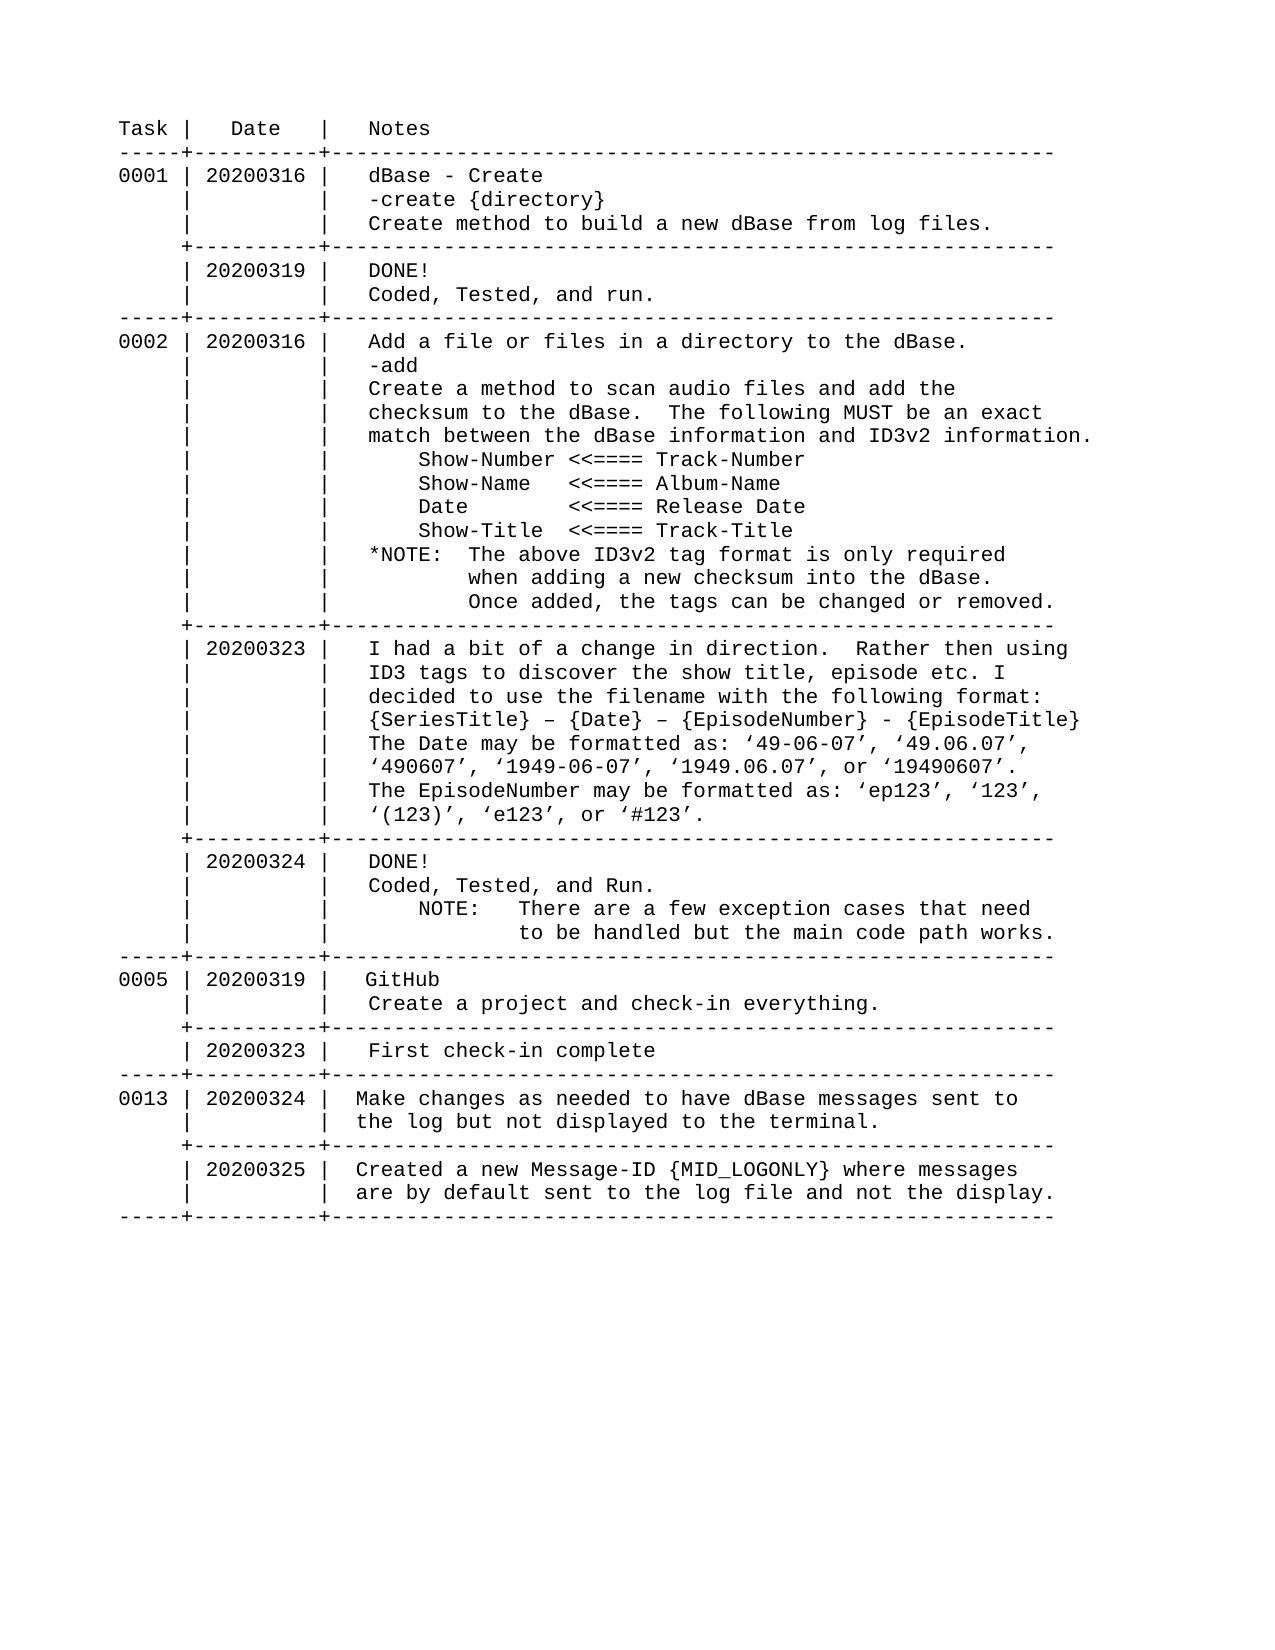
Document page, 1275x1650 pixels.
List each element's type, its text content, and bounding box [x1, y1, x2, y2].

text +----------+---------------------------------------------------------- [118, 827, 1157, 851]
text +----------+---------------------------------------------------------- [118, 1017, 1157, 1040]
text -----+----------+---------------------------------------------------------- [118, 142, 1157, 165]
text 0001 | 20200316 | dBase - Create [118, 165, 1157, 189]
text +----------+---------------------------------------------------------- [118, 236, 1157, 260]
text 0013 | 20200324 | Make changes as needed to have dBase messages sent to [118, 1088, 1157, 1111]
text | | Show-Title <<==== Track-Title [118, 520, 1157, 544]
text | | Create a method to scan audio files and add the [118, 378, 1157, 402]
text | | ‘(123)’, ‘e123’, or ‘#123’. [118, 804, 1157, 827]
text | | Show-Name <<==== Album-Name [118, 473, 1157, 496]
text | | Date <<==== Release Date [118, 496, 1157, 520]
text | | -add [118, 354, 1157, 378]
text -----+----------+---------------------------------------------------------- [118, 1064, 1157, 1088]
text | | when adding a new checksum into the dBase. [118, 567, 1157, 591]
text Task | Date | Notes [118, 118, 1157, 142]
text | | are by default sent to the log file and not the display. [118, 1182, 1157, 1206]
text | 20200319 | DONE! [118, 260, 1157, 284]
text 0005 | 20200319 | GitHub [118, 969, 1157, 993]
text -----+----------+---------------------------------------------------------- [118, 946, 1157, 969]
text | | The Date may be formatted as: ‘49-06-07’, ‘49.06.07’, [118, 733, 1157, 757]
text | | -create {directory} [118, 189, 1157, 213]
text | 20200323 | First check-in complete [118, 1040, 1157, 1064]
text | | the log but not displayed to the terminal. [118, 1111, 1157, 1135]
text | | Show-Number <<==== Track-Number [118, 449, 1157, 473]
text +----------+---------------------------------------------------------- [118, 615, 1157, 638]
text | | *NOTE: The above ID3v2 tag format is only required [118, 544, 1157, 567]
text 0002 | 20200316 | Add a file or files in a directory to the dBase. [118, 331, 1157, 354]
text | | Coded, Tested, and run. [118, 284, 1157, 307]
text | 20200323 | I had a bit of a change in direction. Rather then using [118, 638, 1157, 662]
text | | Coded, Tested, and Run. [118, 875, 1157, 898]
text | | Once added, the tags can be changed or removed. [118, 591, 1157, 615]
text | | {SeriesTitle} – {Date} – {EpisodeNumber} - {EpisodeTitle} [118, 709, 1157, 733]
text +----------+---------------------------------------------------------- [118, 1135, 1157, 1158]
text | | decided to use the filename with the following format: [118, 686, 1157, 709]
text | 20200324 | DONE! [118, 851, 1157, 875]
text | | to be handled but the main code path works. [118, 922, 1157, 946]
text | 20200325 | Created a new Message-ID {MID_LOGONLY} where messages [118, 1158, 1157, 1182]
text | | ID3 tags to discover the show title, episode etc. I [118, 662, 1157, 686]
text | | The EpisodeNumber may be formatted as: ‘ep123’, ‘123’, [118, 780, 1157, 804]
text | | match between the dBase information and ID3v2 information. [118, 426, 1157, 449]
text | | checksum to the dBase. The following MUST be an exact [118, 402, 1157, 426]
text | | ‘490607’, ‘1949-06-07’, ‘1949.06.07’, or ‘19490607’. [118, 757, 1157, 780]
text | | Create a project and check-in everything. [118, 993, 1157, 1017]
text | | Create method to build a new dBase from log files. [118, 213, 1157, 236]
text | | NOTE: There are a few exception cases that need [118, 898, 1157, 922]
text -----+----------+---------------------------------------------------------- [118, 307, 1157, 331]
text -----+----------+---------------------------------------------------------- [118, 1206, 1157, 1229]
